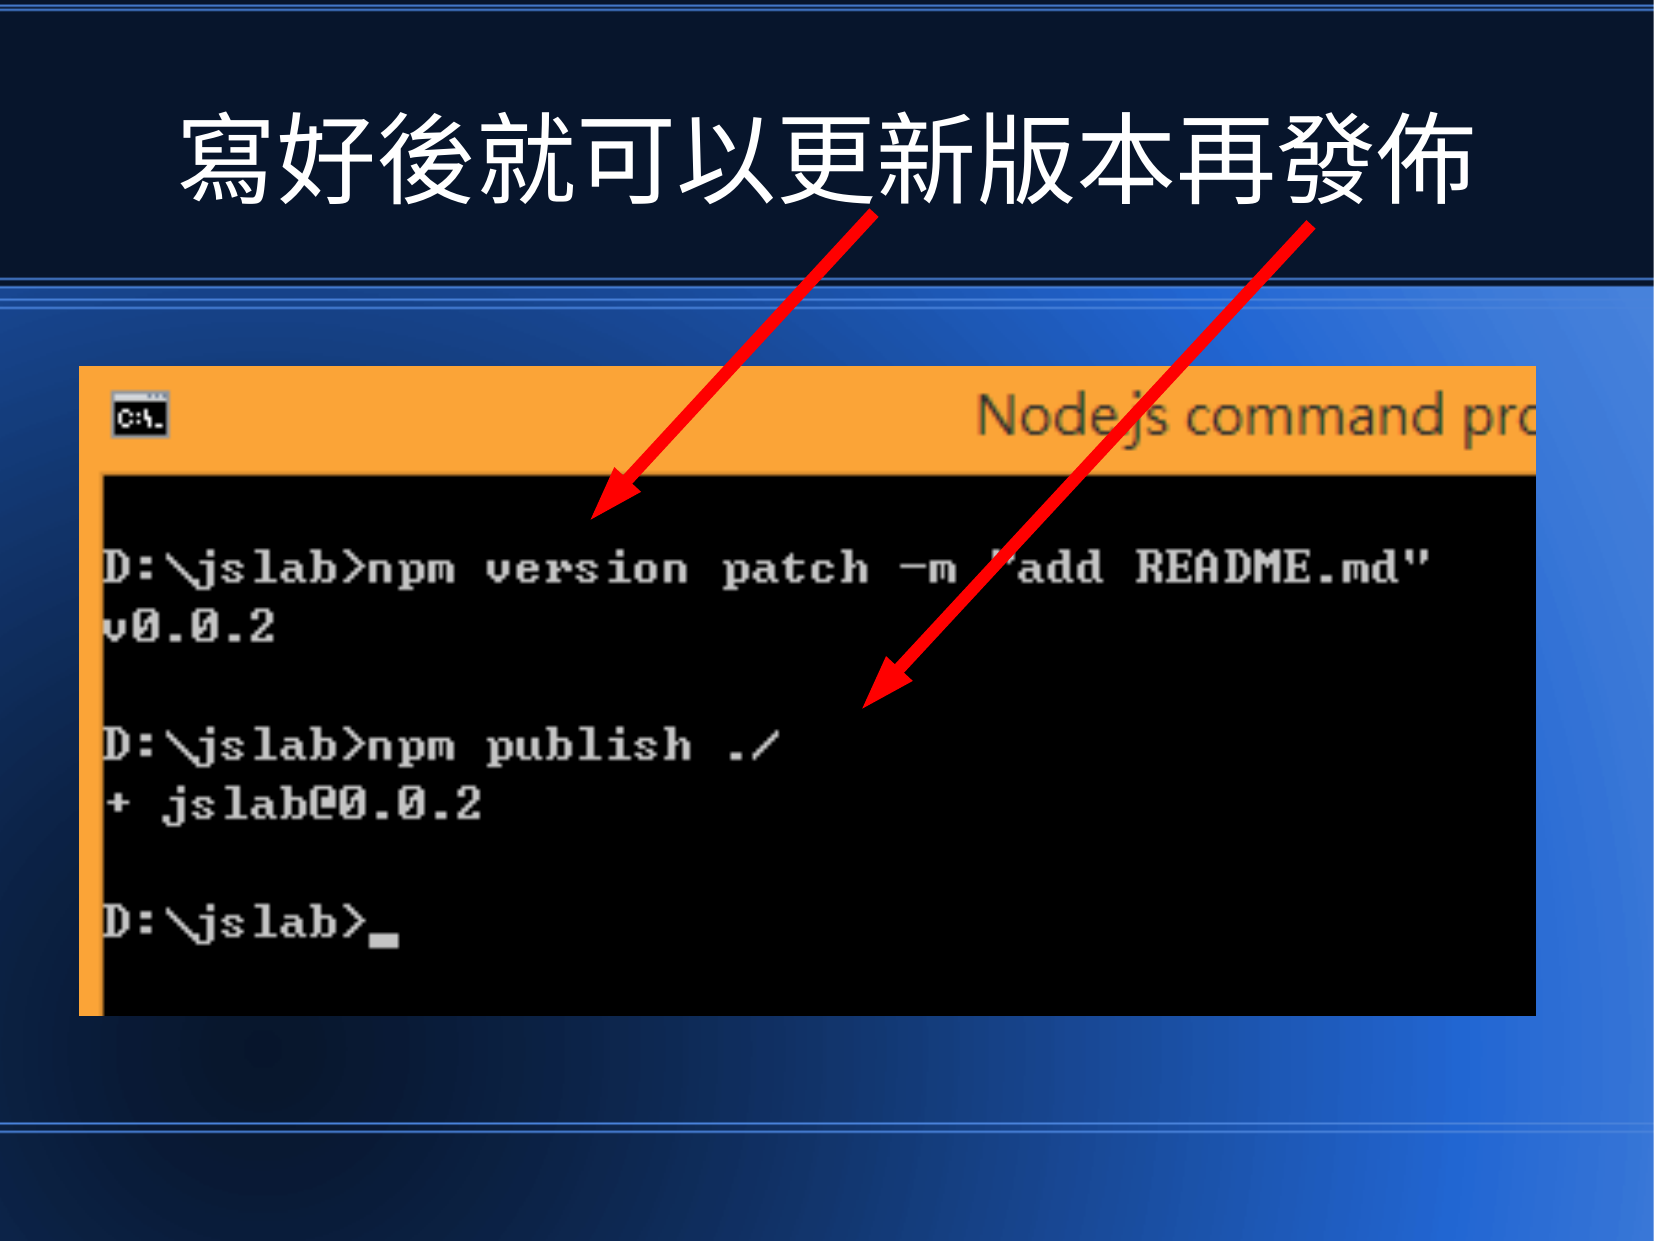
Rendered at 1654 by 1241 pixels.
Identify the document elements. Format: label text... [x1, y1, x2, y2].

title 寫好後就可以更新版本再發佈 [82, 49, 1571, 257]
picture [0, 0, 1654, 1241]
